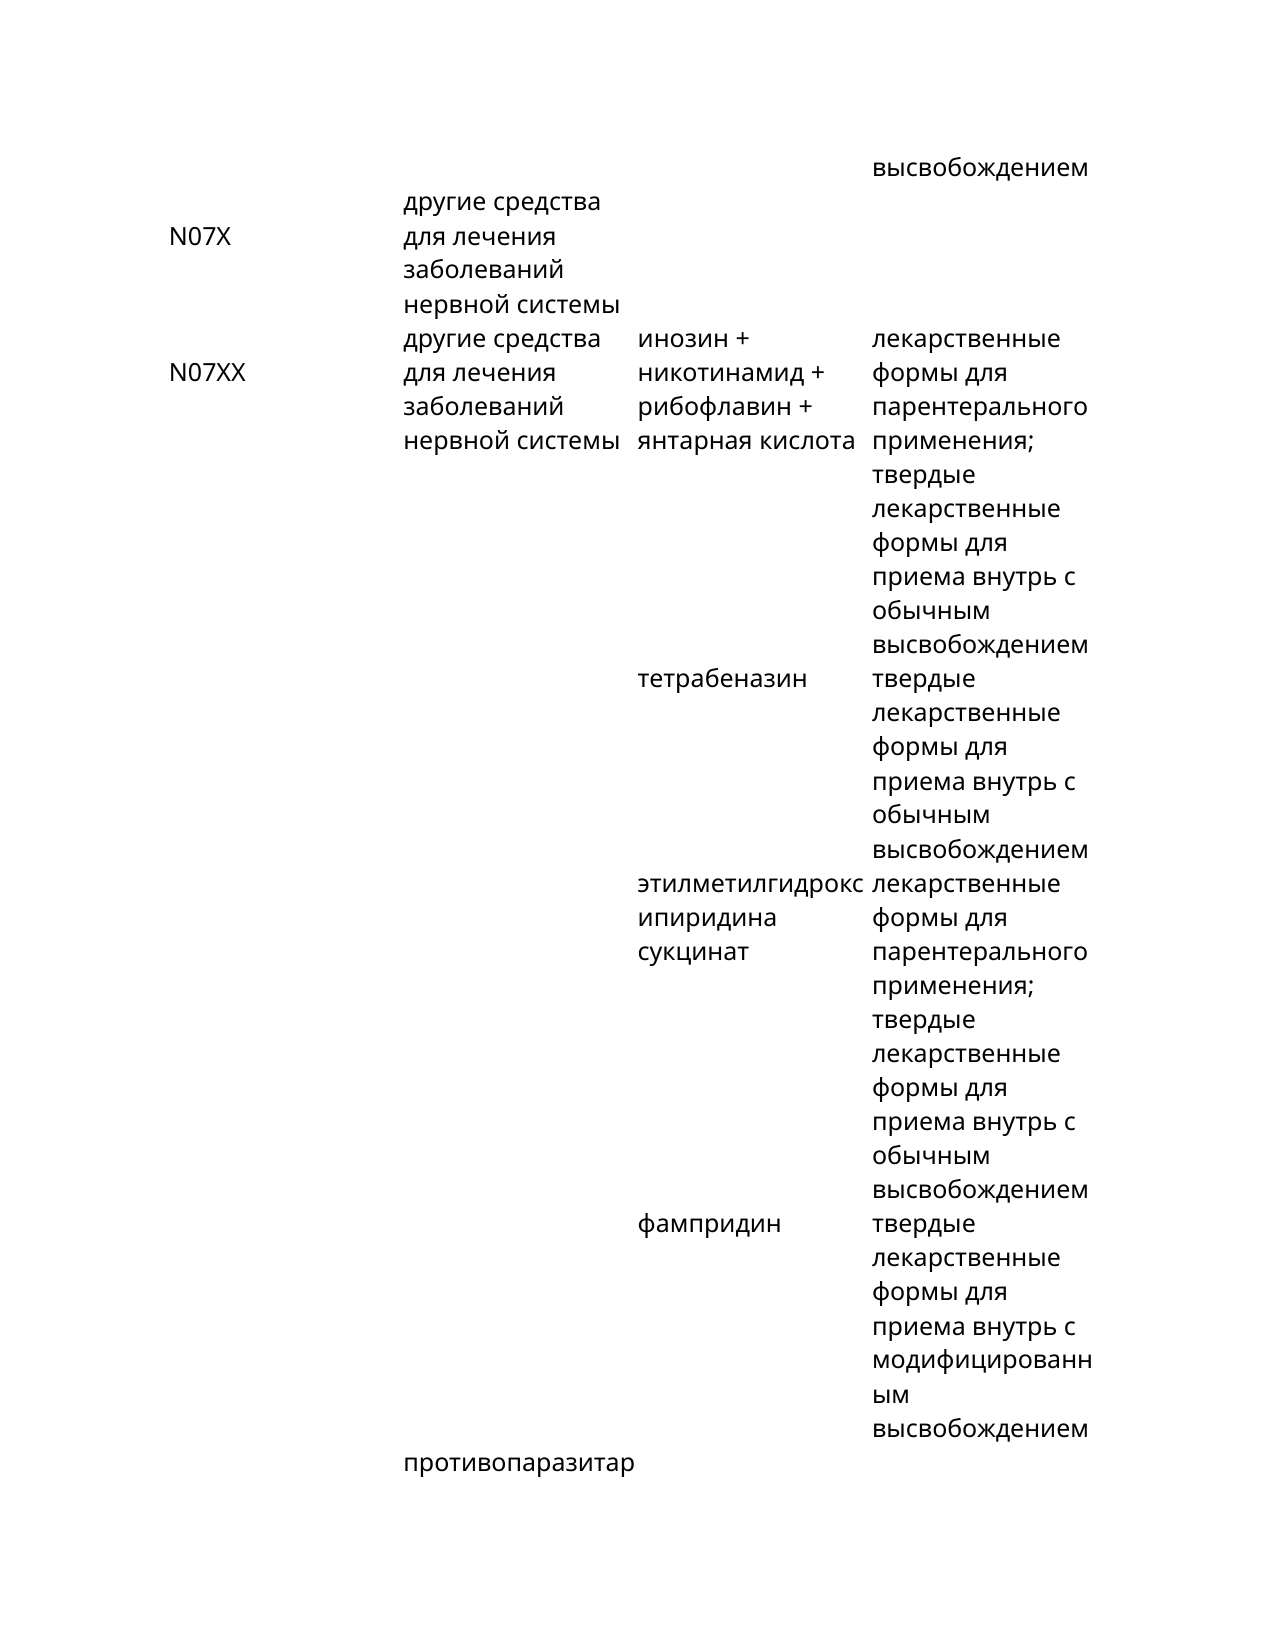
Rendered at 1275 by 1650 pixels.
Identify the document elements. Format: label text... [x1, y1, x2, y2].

table_cell [872, 184, 1106, 320]
table_cell твердые лекарственные формы для приема внутрь с обычным высвобождением [872, 661, 1106, 865]
table_cell инозин + никотинамид + рибофлавин + янтарная кислота [638, 320, 872, 661]
table_cell противопаразитар [403, 1444, 637, 1478]
table_cell [638, 1444, 872, 1478]
table_cell лекарственные формы для парентерального применения; твердые лекарственные формы для приема внутрь с обычным высвобождением [872, 865, 1106, 1206]
table_cell этилметилгидроксипиридина сукцинат [638, 865, 872, 1206]
table_cell лекарственные формы для парентерального применения; твердые лекарственные формы для приема внутрь с обычным высвобождением [872, 320, 1106, 661]
table_cell твердые лекарственные формы для приема внутрь с модифицированным высвобождением [872, 1206, 1106, 1444]
table_cell N07X [169, 184, 403, 320]
table_cell тетрабеназин [638, 661, 872, 865]
table_cell [403, 150, 637, 184]
table_cell [638, 150, 872, 184]
table_cell [872, 1444, 1106, 1478]
table_cell другие средства для лечения заболеваний нервной системы [403, 184, 637, 320]
table_cell другие средства для лечения заболеваний нервной системы [403, 320, 637, 1444]
table_cell высвобождением [872, 150, 1106, 184]
table_cell [638, 184, 872, 320]
table_cell фампридин [638, 1206, 872, 1444]
table_cell [169, 150, 403, 184]
table_cell [169, 1444, 403, 1478]
table_cell N07XX [169, 320, 403, 1444]
